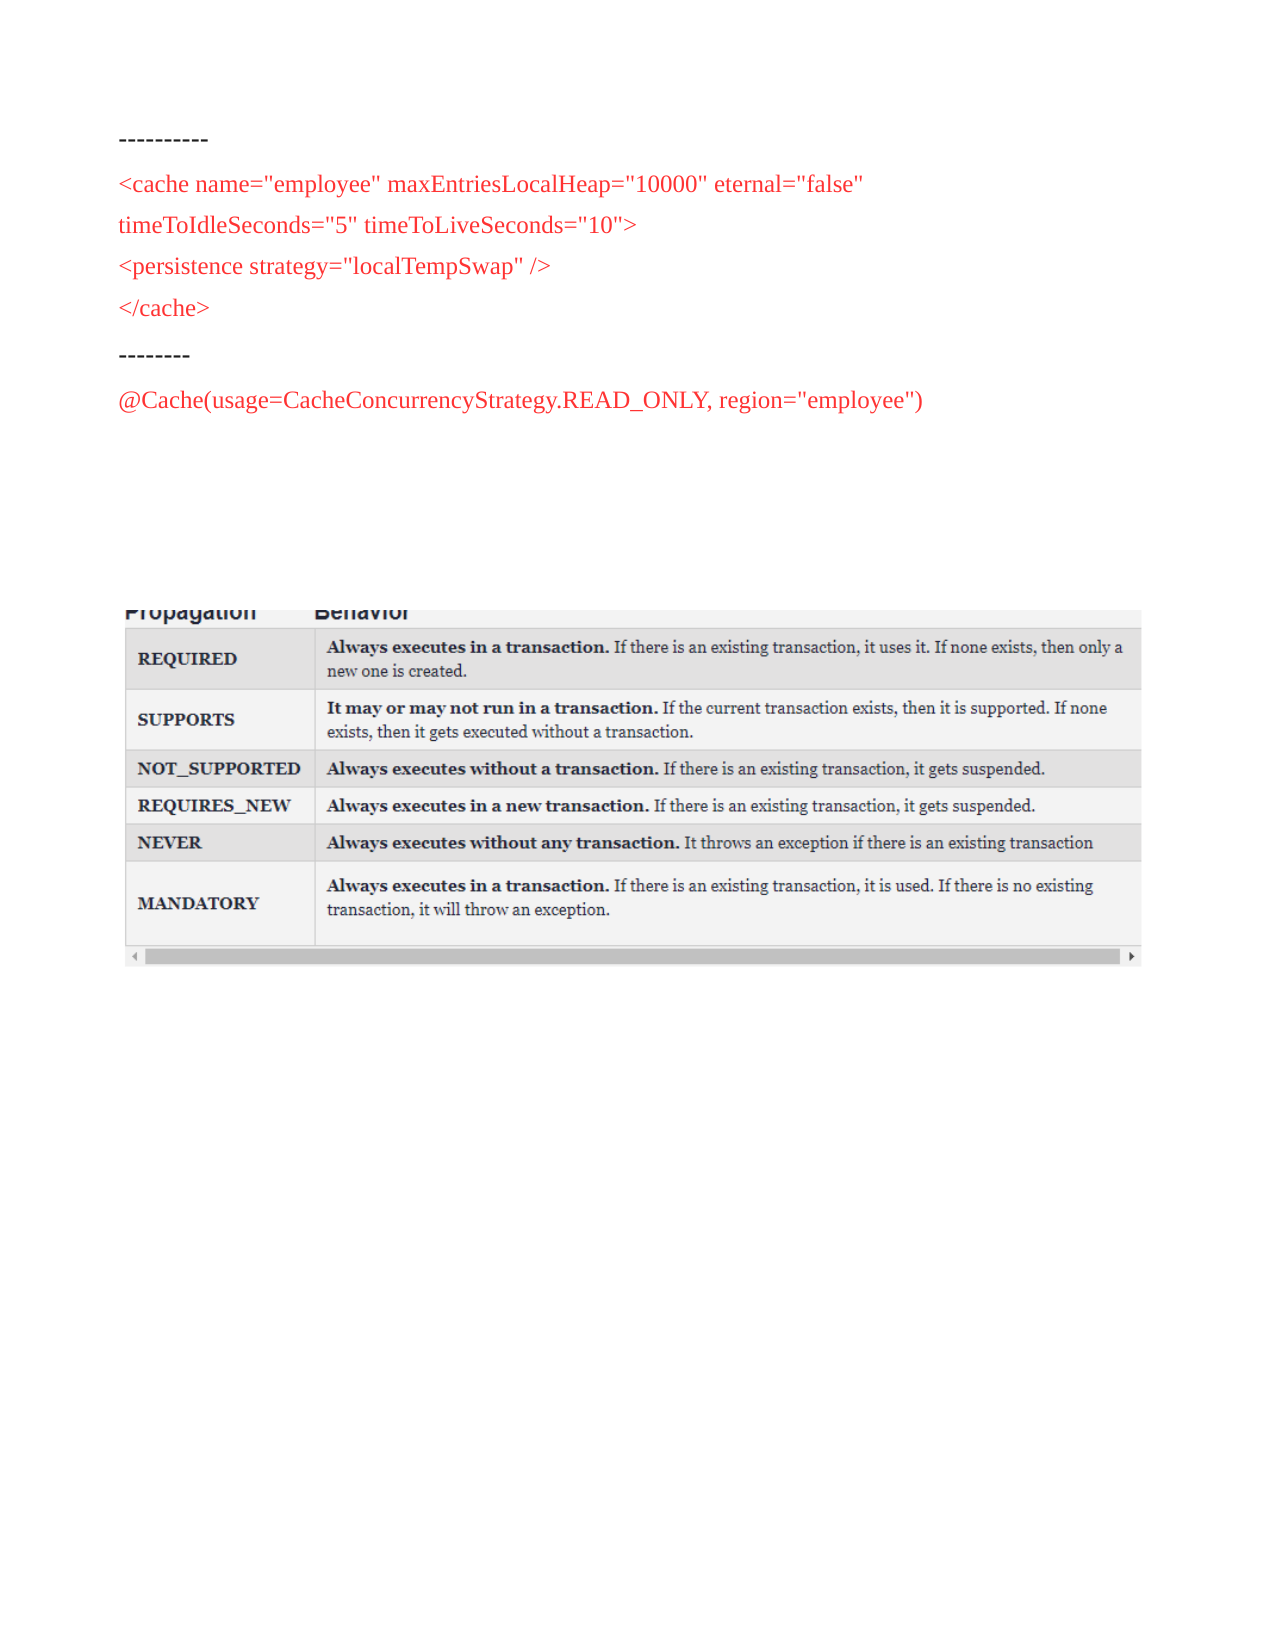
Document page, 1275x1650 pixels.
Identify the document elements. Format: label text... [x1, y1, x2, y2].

text ---------- [118, 118, 1157, 156]
text <cache name="employee" maxEntriesLocalHeap="10000" eternal="false" [118, 169, 1157, 198]
picture [118, 610, 1157, 975]
text @Cache(usage=CacheConcurrencyStrategy.READ_ONLY, region="employee") [118, 385, 1157, 413]
text <persistence strategy="localTempSwap" /> [118, 251, 1157, 280]
text -------- [118, 334, 1157, 372]
text timeToIdleSeconds="5" timeToLiveSeconds="10"> [118, 210, 1157, 239]
text </cache> [118, 293, 1157, 321]
